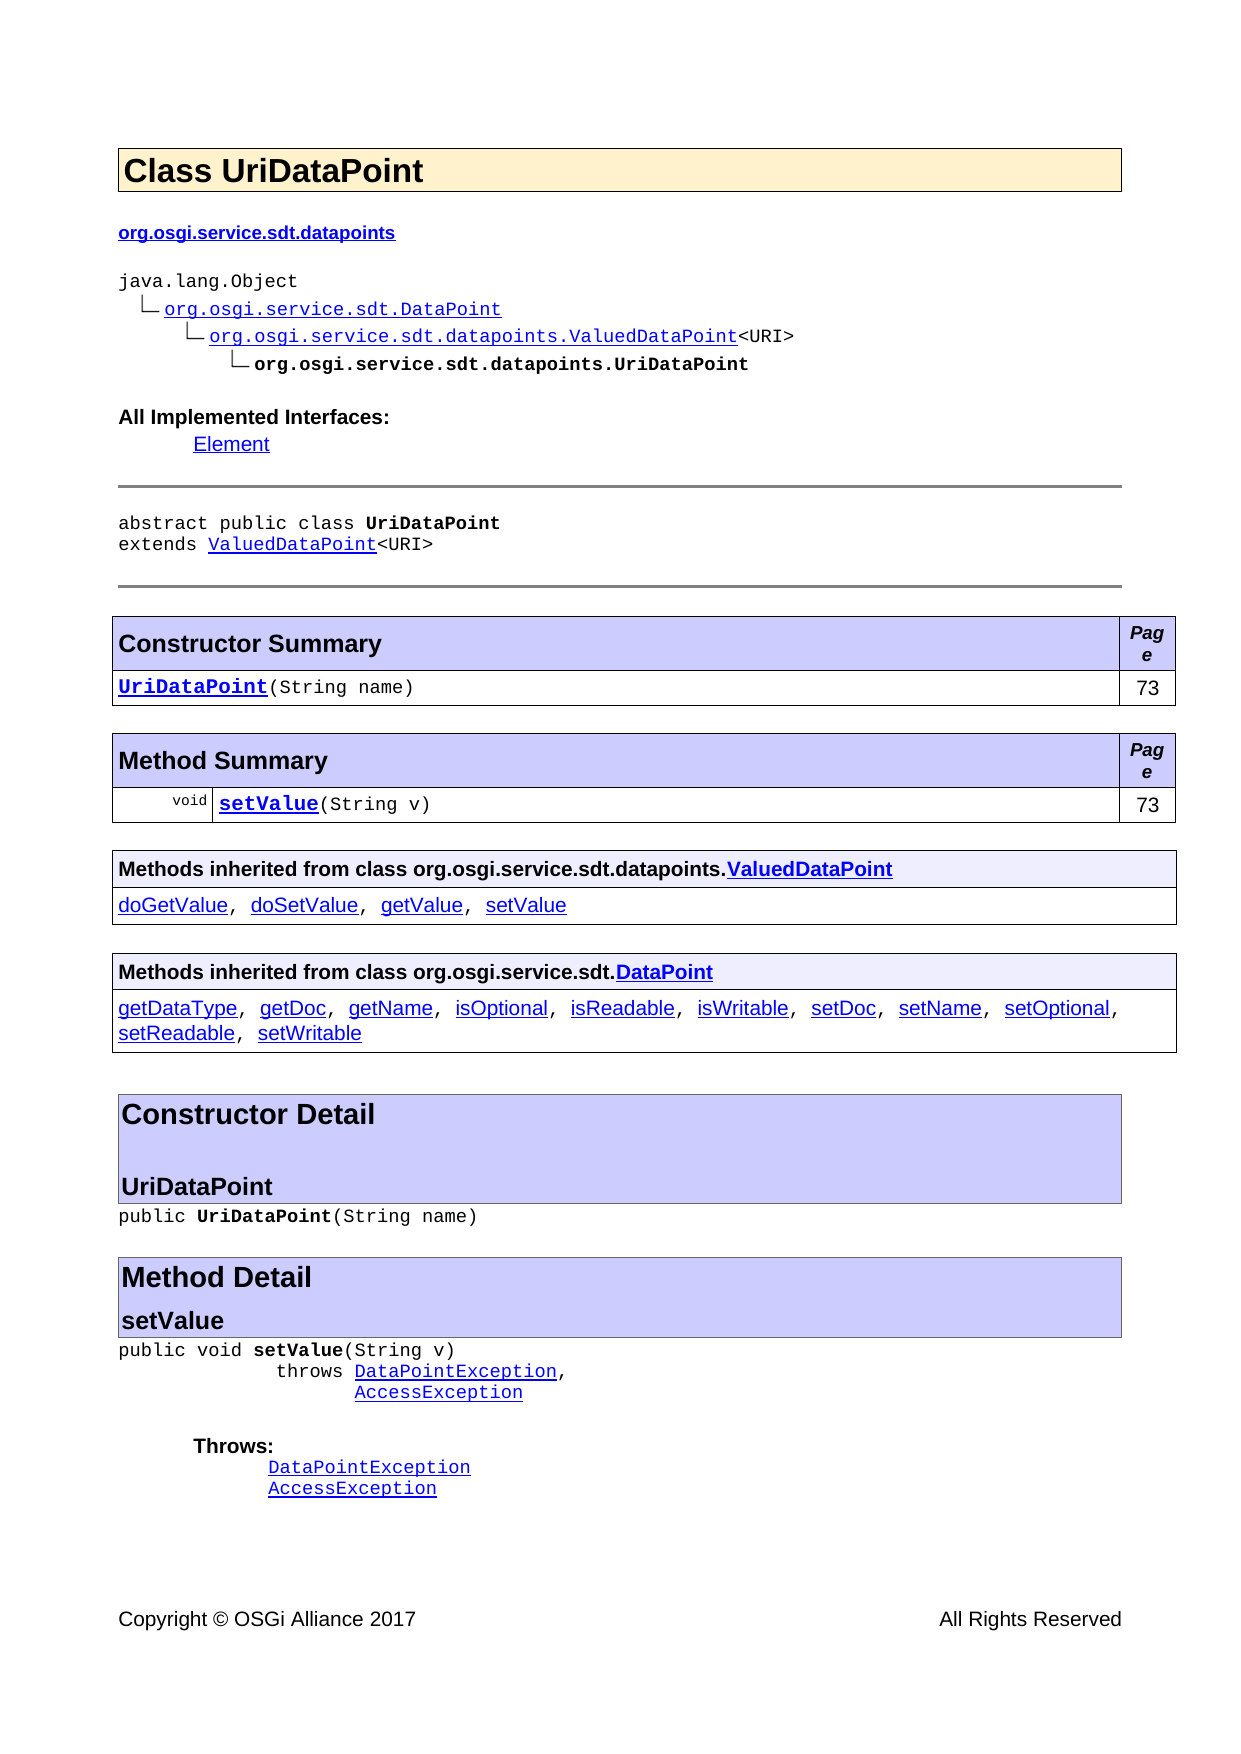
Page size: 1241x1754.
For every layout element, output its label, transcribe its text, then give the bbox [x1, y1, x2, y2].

table_cell UriDataPoint(String name) [113, 671, 1119, 704]
table_cell getDataType, getDoc, getName, isOptional, isReadable, isWritable, setDoc, setName, setOptional, setReadable, setWritable [113, 990, 1176, 1052]
text public UriDataPoint(String name) [118, 1207, 1122, 1228]
subtitle Method Detail [119, 1258, 1121, 1294]
subtitle All Implemented Interfaces: [118, 405, 1122, 429]
table_header Constructor Summary [113, 617, 1119, 670]
text extends ValuedDataPoint<URI> [118, 535, 1122, 556]
text org.osgi.service.sdt.datapoints [118, 221, 1122, 243]
table_cell setValue(String v) [213, 788, 1119, 822]
text org.osgi.service.sdt.DataPoint [118, 293, 1122, 321]
table_header Methods inherited from class org.osgi.service.sdt.DataPoint [113, 954, 1176, 989]
text org.osgi.service.sdt.datapoints.ValuedDataPoint<URI> [118, 321, 1122, 348]
table_header Method Summary [113, 734, 1119, 787]
text Element [193, 431, 1122, 455]
text java.lang.Object [118, 272, 1122, 293]
subtitle UriDataPoint [119, 1169, 1121, 1203]
text org.osgi.service.sdt.datapoints.UriDataPoint [118, 348, 1122, 376]
table_cell doGetValue, doSetValue, getValue, setValue [113, 888, 1176, 924]
subtitle setValue [119, 1303, 1121, 1337]
text AccessException [268, 1479, 1122, 1500]
table_header Methods inherited from class org.osgi.service.sdt.datapoints.ValuedDataPoint [113, 851, 1176, 887]
text DataPointException [268, 1458, 1122, 1479]
text public void setValue(String v) throws DataPointException, AccessException [118, 1341, 1122, 1404]
table_header Page [1120, 617, 1175, 670]
table_cell 73 [1120, 788, 1175, 822]
subtitle Class UriDataPoint [119, 149, 1121, 191]
table_cell void [113, 788, 212, 822]
picture [140, 293, 164, 316]
picture [185, 321, 209, 343]
picture [230, 348, 254, 371]
text Throws: [193, 1434, 1122, 1458]
table_cell 73 [1120, 671, 1175, 704]
text abstract public class UriDataPoint [118, 514, 1122, 535]
subtitle Constructor Detail [119, 1095, 1121, 1131]
table_header Page [1120, 734, 1175, 787]
